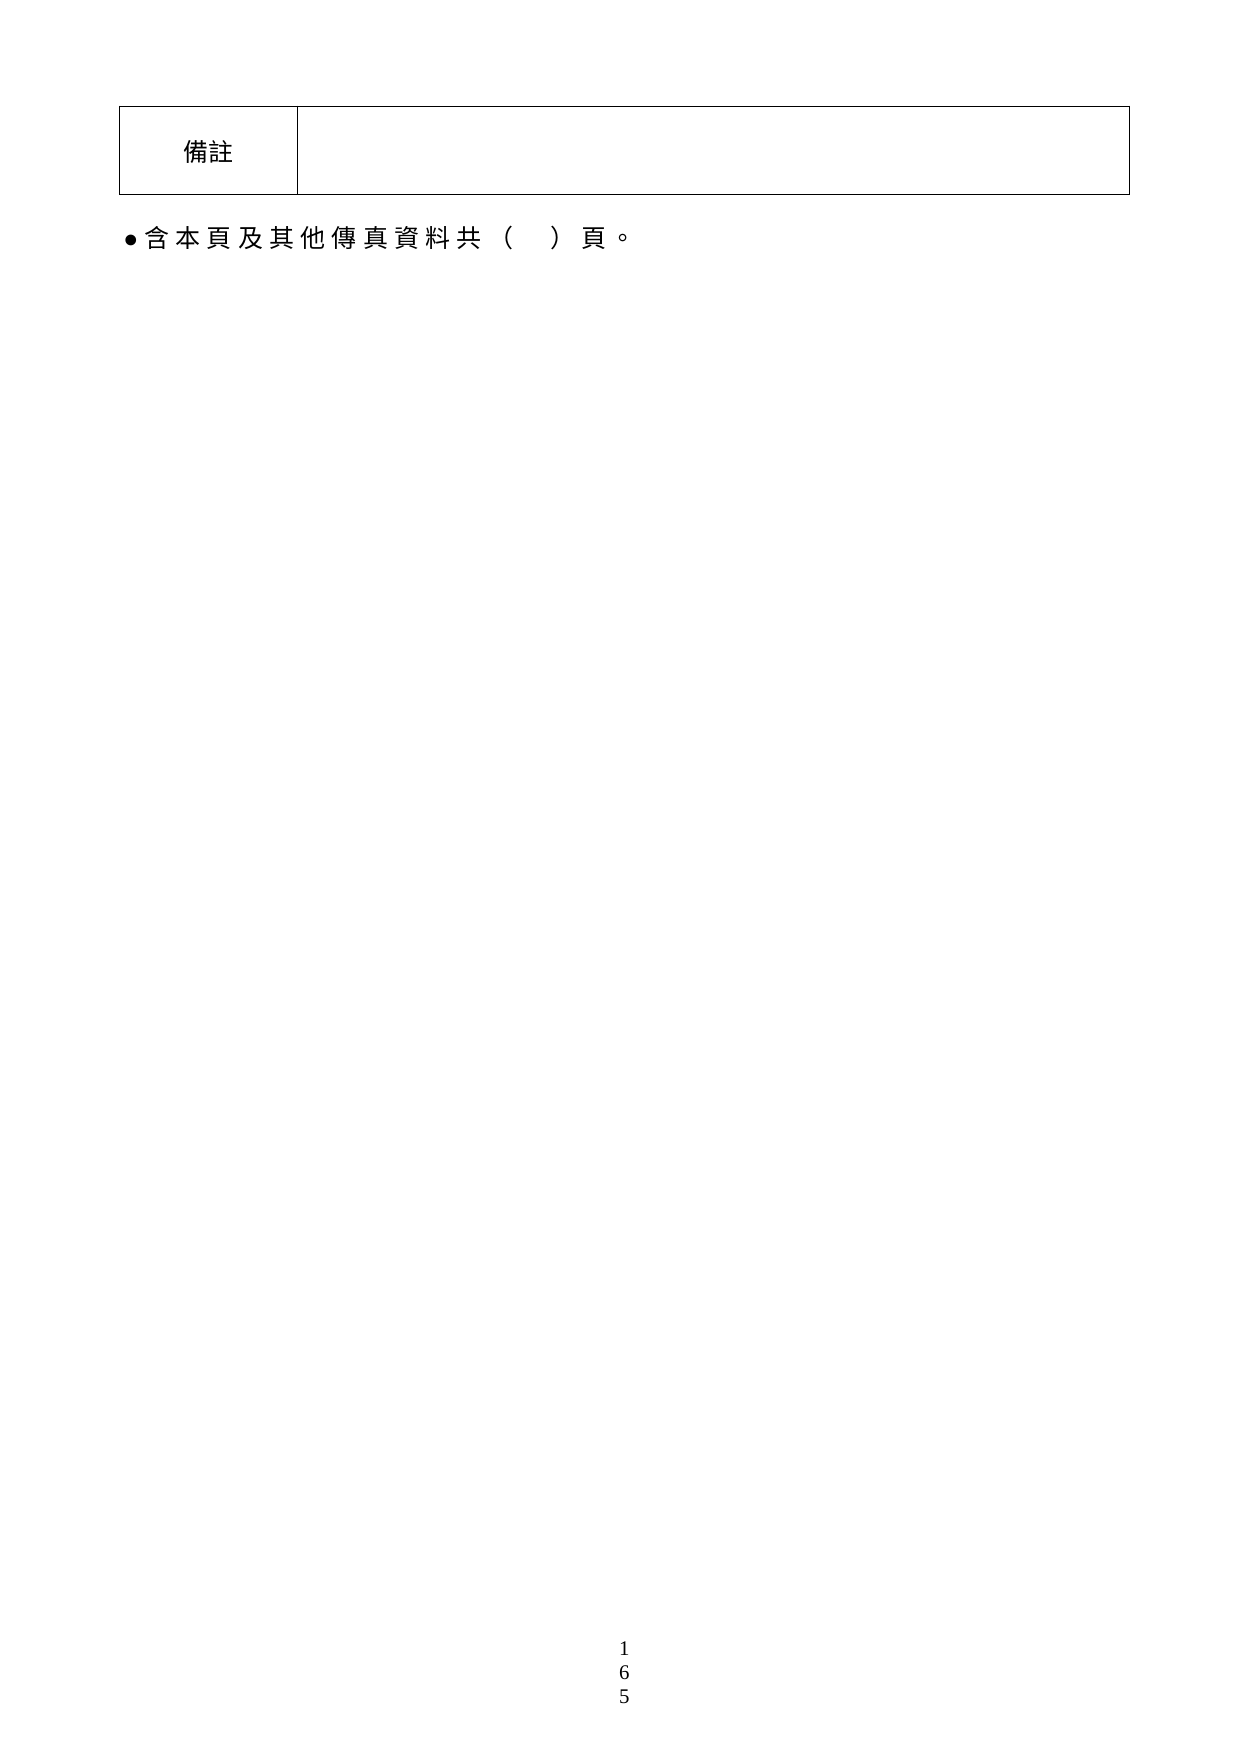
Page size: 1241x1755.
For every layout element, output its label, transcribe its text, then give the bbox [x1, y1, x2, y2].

table_cell [298, 107, 1129, 194]
text ●含本頁及其他傳真資料共（ ）頁。 [120, 195, 1120, 258]
table_cell 備註 [120, 107, 297, 194]
